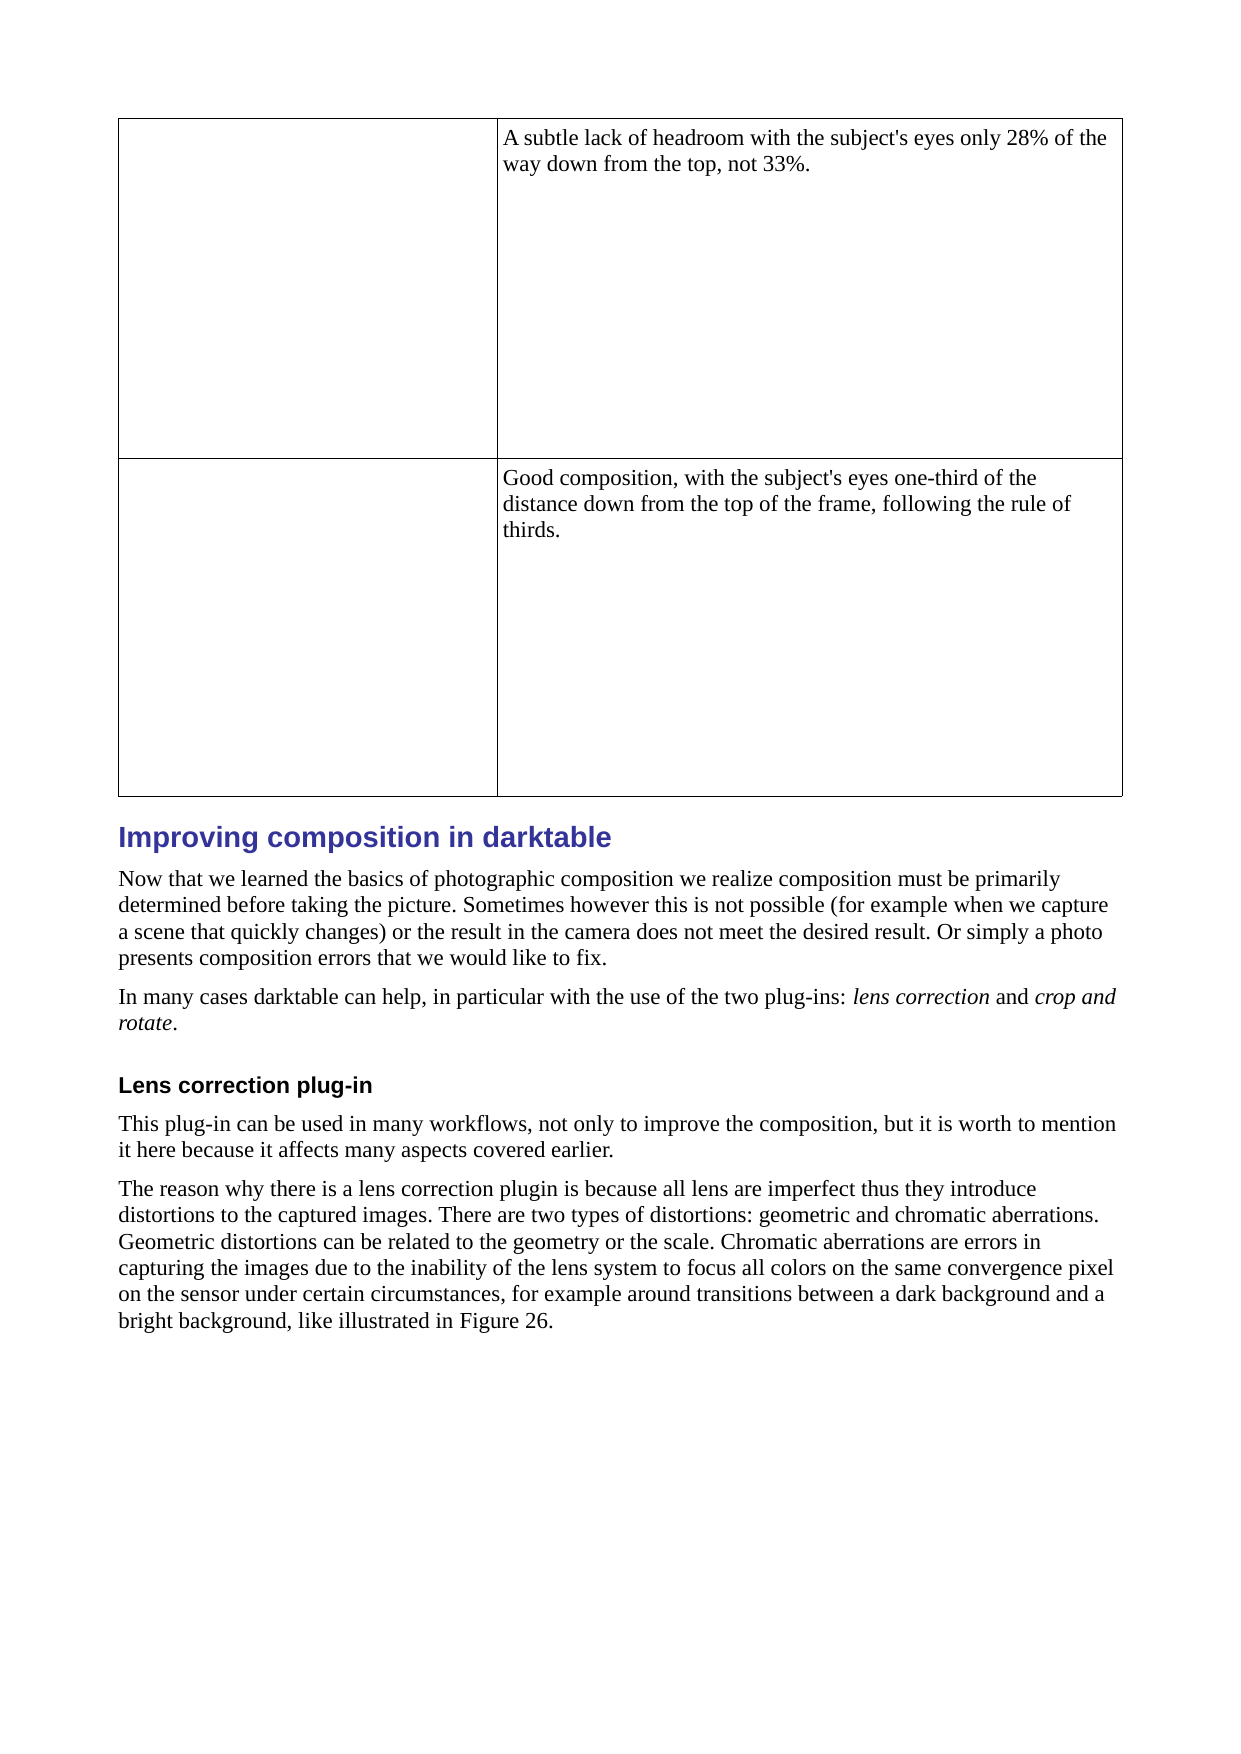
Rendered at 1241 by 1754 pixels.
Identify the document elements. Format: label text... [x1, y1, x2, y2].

table_cell A subtle lack of headroom with the subject's eyes only 28% of the way down from the top, not 33%. [498, 119, 1122, 458]
subtitle Lens correction plug-in [118, 1072, 1122, 1098]
text In many cases darktable can help, in particular with the use of the two plug-ins: lens correction and crop and rotate. [118, 983, 1122, 1036]
text The reason why there is a lens correction plugin is because all lens are imperfect thus they introduce distortions to the captured images. There are two types of distortions: geometric and chromatic aberrations. Geometric distortions can be related to the geometry or the scale. Chromatic aberrations are errors in capturing the images due to the inability of the lens system to focus all colors on the same convergence pixel on the sensor under certain circumstances, for example around transitions between a dark background and a bright background, like illustrated in Figure 26. [118, 1175, 1122, 1333]
text This plug-in can be used in many workflows, not only to improve the composition, but it is worth to mention it here because it affects many aspects covered earlier. [118, 1110, 1122, 1163]
table_cell [119, 119, 497, 458]
subtitle Improving composition in darktable [118, 820, 1122, 853]
table_cell [119, 459, 497, 796]
table_cell Good composition, with the subject's eyes one-third of the distance down from the top of the frame, following the rule of thirds. [498, 459, 1122, 796]
text Now that we learned the basics of photographic composition we realize composition must be primarily determined before taking the picture. Sometimes however this is not possible (for example when we capture a scene that quickly changes) or the result in the camera does not meet the desired result. Or simply a photo presents composition errors that we would like to fix. [118, 865, 1122, 970]
